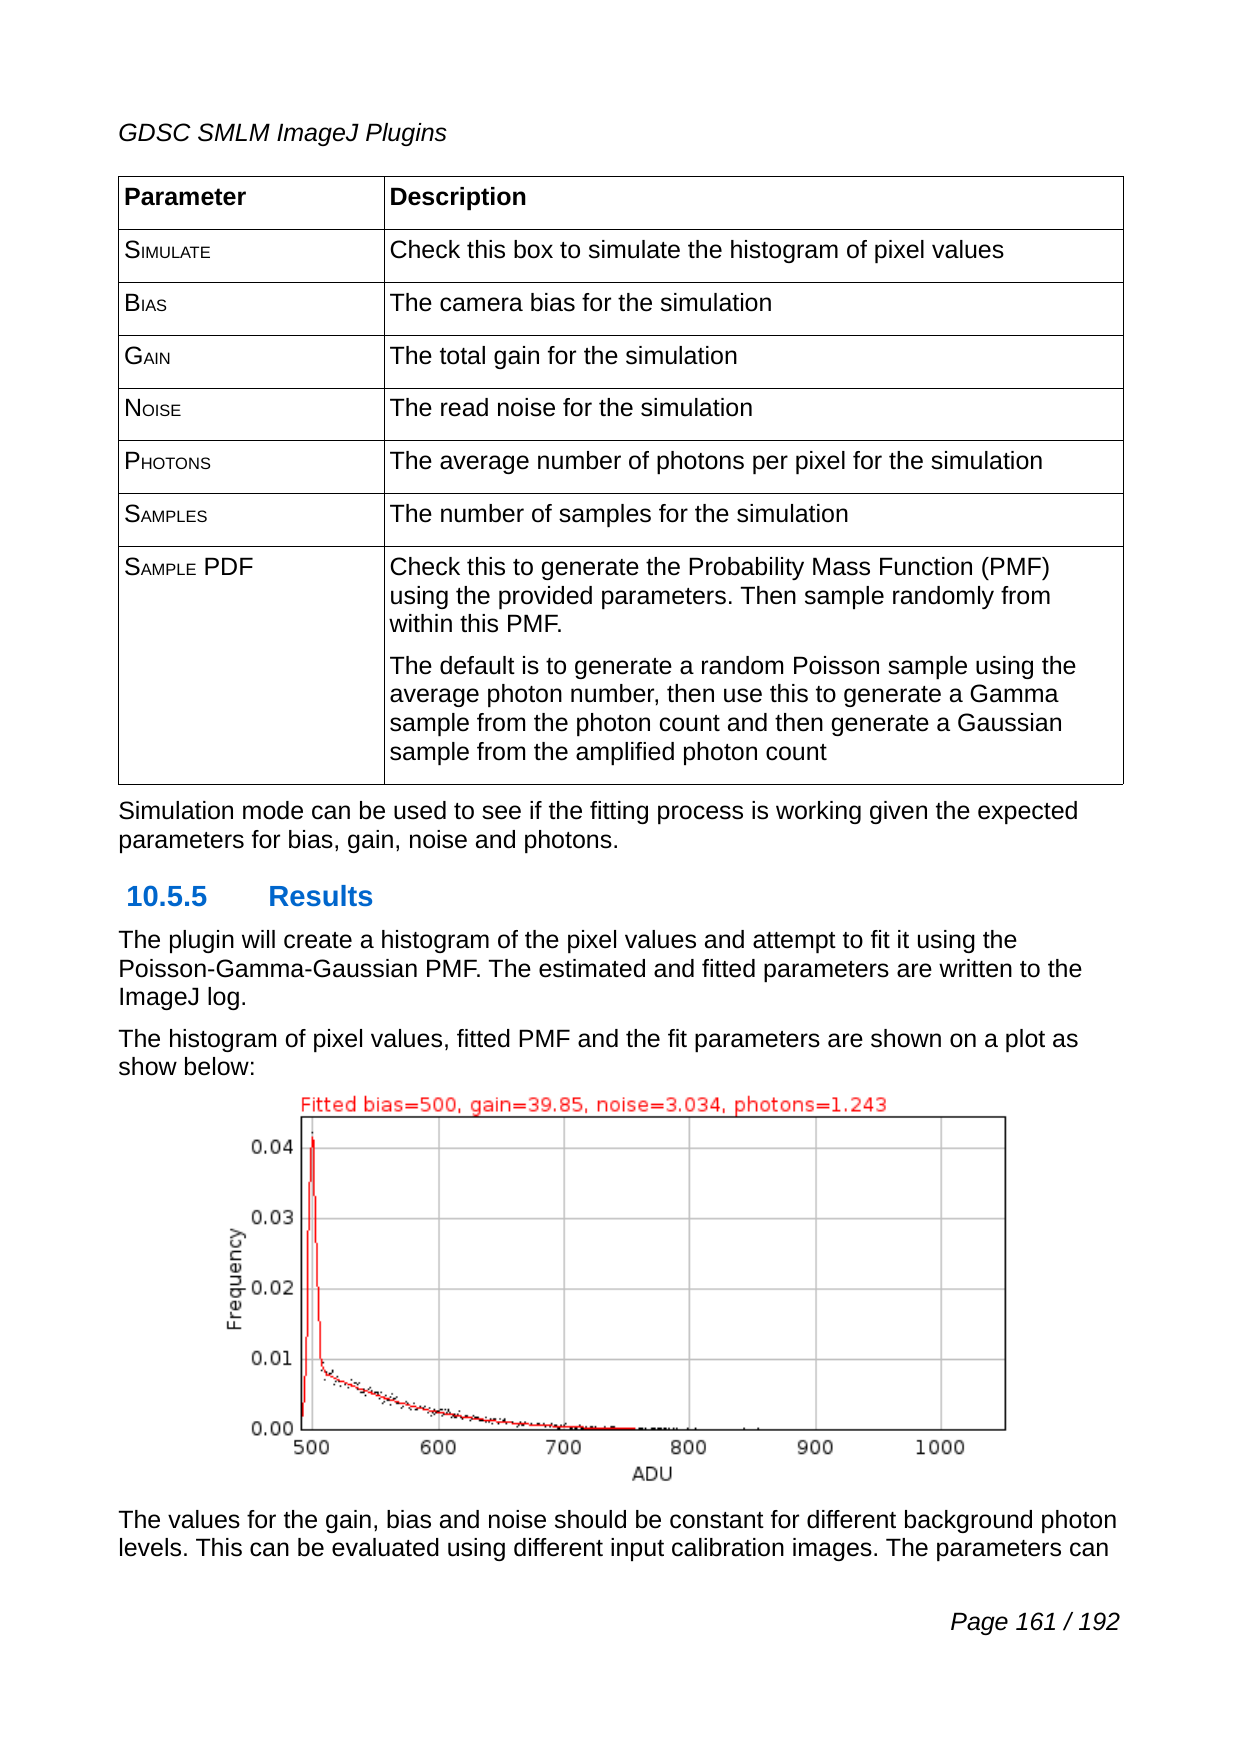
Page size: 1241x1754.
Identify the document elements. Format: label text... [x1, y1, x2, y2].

table_cell Samples [119, 494, 384, 546]
table_cell Noise [119, 389, 384, 440]
table_cell The number of samples for the simulation [385, 494, 1123, 546]
text The values for the gain, bias and noise should be constant for different background photon levels. This can be evaluated using different input calibration images. The parameters can [118, 1504, 1122, 1562]
table_cell Sample PDF [119, 547, 384, 784]
text Simulation mode can be used to see if the fitting process is working given the expected parameters for bias, gain, noise and photons. [118, 796, 1122, 854]
table_header Parameter [119, 177, 384, 229]
table_cell Gain [119, 336, 384, 388]
table_cell Simulate [119, 230, 384, 282]
text The plugin will create a histogram of the pixel values and attempt to fit it using the Poisson-Gamma-Gaussian PMF. The estimated and fitted parameters are written to the ImageJ log. [118, 925, 1122, 1011]
table_header Description [385, 177, 1123, 229]
table_cell Photons [119, 441, 384, 493]
table_cell The camera bias for the simulation [385, 283, 1123, 335]
text The histogram of pixel values, fitted PMF and the fit parameters are shown on a plot as show below: [118, 1024, 1122, 1081]
subtitle Results [118, 879, 1122, 912]
table_cell Bias [119, 283, 384, 335]
table_cell The read noise for the simulation [385, 389, 1123, 440]
picture [207, 1093, 1033, 1492]
table_cell The average number of photons per pixel for the simulation [385, 441, 1123, 493]
table_cell Check this box to simulate the histogram of pixel values [385, 230, 1123, 282]
table_cell Check this to generate the Probability Mass Function (PMF) using the provided parameters. Then sample randomly from within this PMF. The default is to generate a random Poisson sample using the average photon number, then use this to generate a Gamma sample from the photon count and then generate a Gaussian sample from the amplified photon count [385, 547, 1123, 784]
table_cell The total gain for the simulation [385, 336, 1123, 388]
